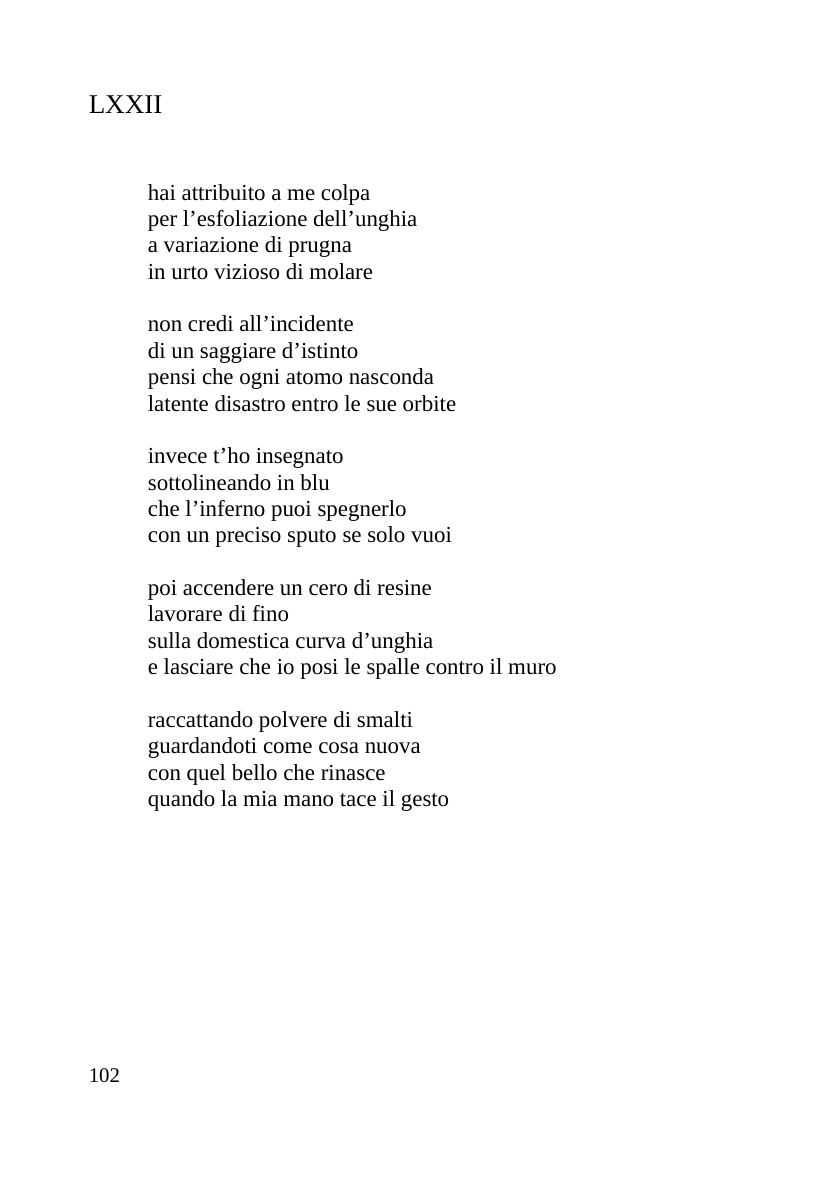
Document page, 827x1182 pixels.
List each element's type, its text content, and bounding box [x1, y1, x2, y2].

text latente disastro entro le sue orbite [148, 389, 738, 416]
text e lasciare che io posi le spalle contro il muro [148, 653, 738, 679]
text guardandoti come cosa nuova [148, 732, 738, 758]
text raccattando polvere di smalti [148, 706, 738, 732]
text sulla domestica curva d’unghia [148, 627, 738, 653]
text poi accendere un cero di resine [148, 574, 738, 600]
text lavorare di fino [148, 600, 738, 627]
text invece t’ho insegnato [148, 442, 738, 469]
text in urto vizioso di molare [148, 258, 738, 284]
text che l’inferno puoi spegnerlo [148, 495, 738, 521]
text per l’esfoliazione dell’unghia [148, 205, 738, 231]
text pensi che ogni atomo nasconda [148, 363, 738, 389]
text non credi all’incidente [148, 311, 738, 337]
text sottolineando in blu [148, 469, 738, 495]
text LXXII [88, 88, 738, 120]
text quando la mia mano tace il gesto [148, 785, 738, 811]
text hai attribuito a me colpa [148, 179, 738, 205]
text di un saggiare d’istinto [148, 337, 738, 363]
text a variazione di prugna [148, 231, 738, 258]
text con un preciso sputo se solo vuoi [148, 521, 738, 548]
text con quel bello che rinasce [148, 758, 738, 785]
